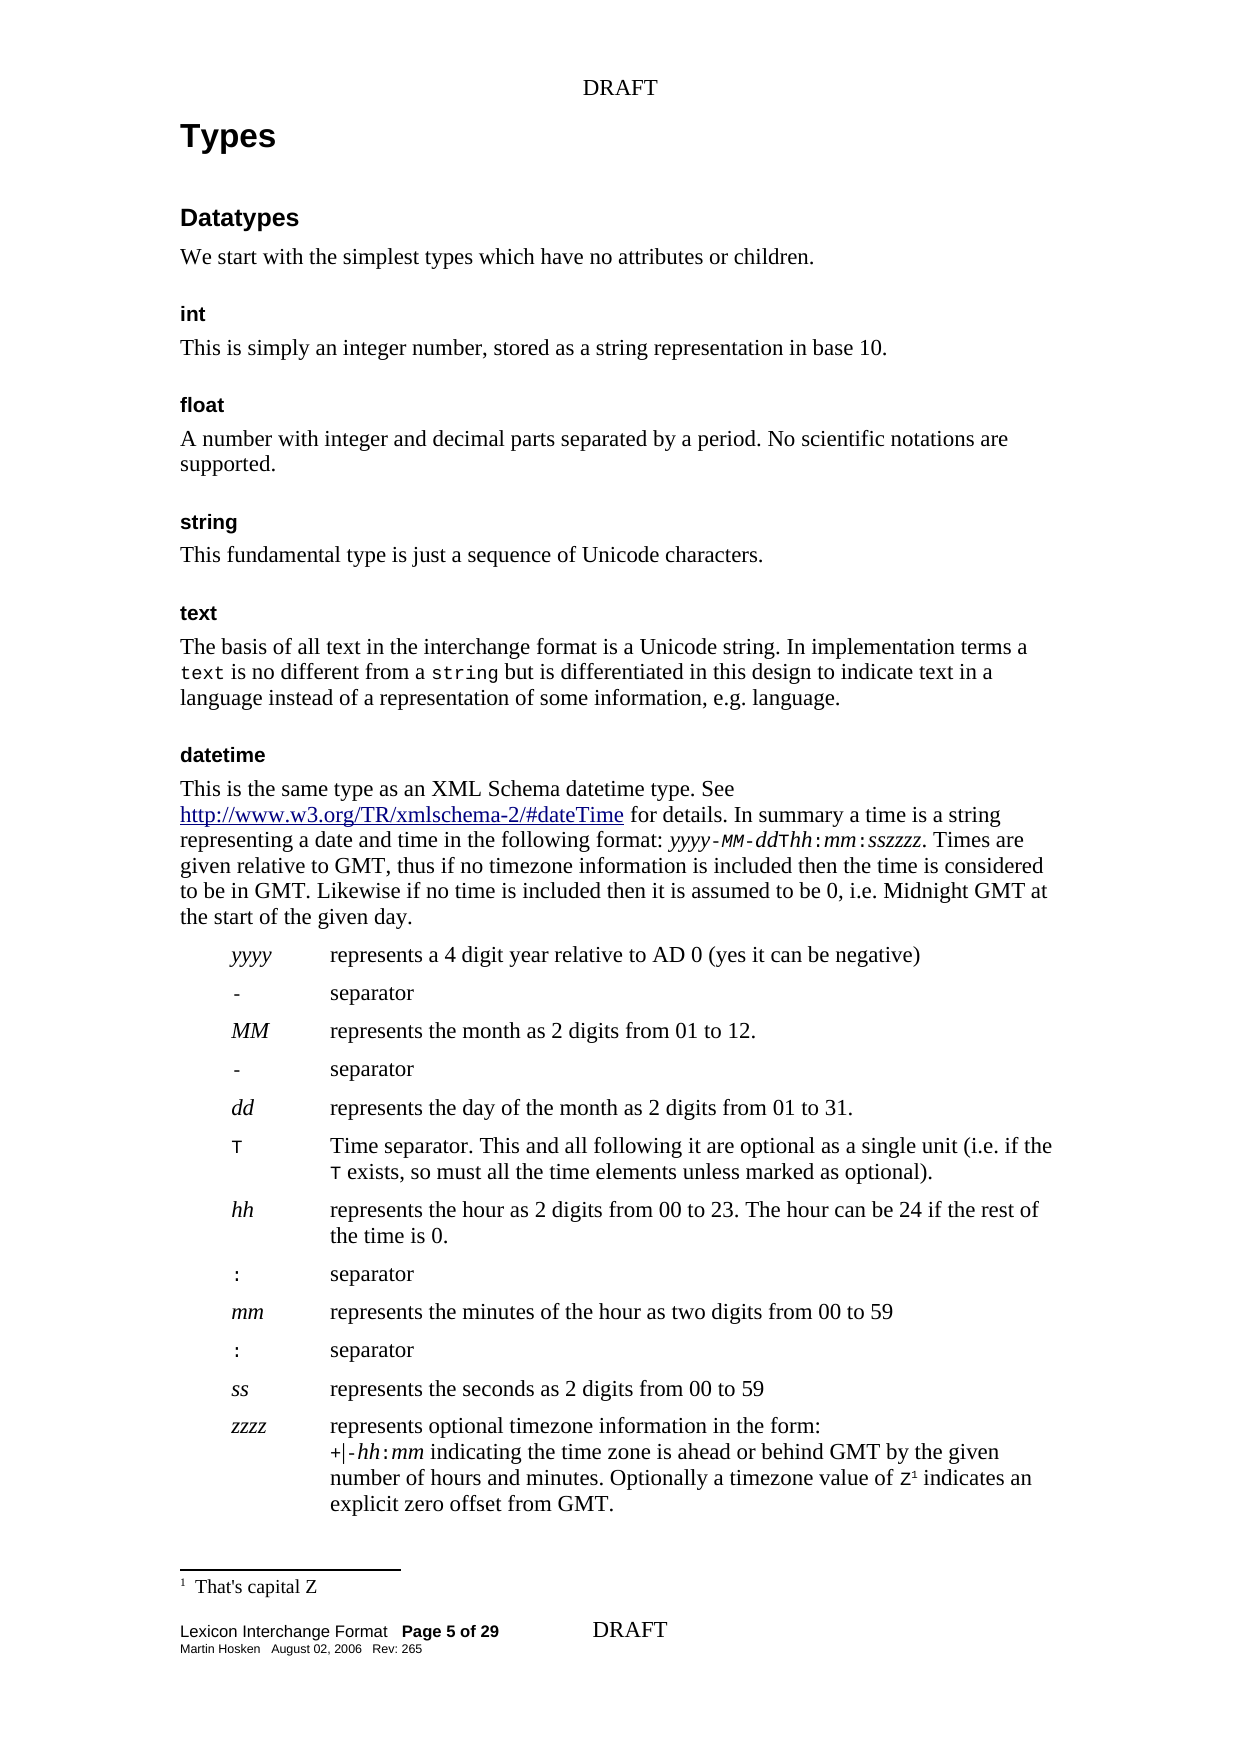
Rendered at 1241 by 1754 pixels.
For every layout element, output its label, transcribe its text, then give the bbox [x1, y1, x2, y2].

text A number with integer and decimal parts separated by a period. No scientific notations are supported. [180, 426, 1061, 477]
text : separator [231, 1261, 1061, 1287]
text ss represents the seconds as 2 digits from 00 to 59 [231, 1376, 1061, 1401]
text This is the same type as an XML Schema datetime type. See http://www.w3.org/TR/xmlschema-2/#dateTime for details. In summary a time is a string representing a date and time in the following format: yyyy-MM-ddThh:mm:sszzzz. Times are given relative to GMT, thus if no timezone information is included then the time is considered to be in GMT. Likewise if no time is included then it is assumed to be 0, i.e. Midnight GMT at the start of the given day. [180, 776, 1061, 929]
text T Time separator. This and all following it are optional as a single unit (i.e. if the T exists, so must all the time elements unless marked as optional). [231, 1133, 1061, 1185]
subtitle datetime [180, 744, 1061, 767]
text yyyy represents a 4 digit year relative to AD 0 (yes it can be negative) [231, 942, 1061, 967]
text - separator [231, 1056, 1061, 1082]
text This fundamental type is just a sequence of Unicode characters. [180, 542, 1061, 568]
text That's capital Z [180, 1576, 1061, 1598]
text dd represents the day of the month as 2 digits from 01 to 31. [231, 1095, 1061, 1120]
text hh represents the hour as 2 digits from 00 to 23. The hour can be 24 if the rest of the time is 0. [231, 1197, 1061, 1248]
text - separator [231, 980, 1061, 1006]
subtitle float [180, 394, 1061, 417]
text mm represents the minutes of the hour as two digits from 00 to 59 [231, 1299, 1061, 1324]
text This is simply an integer number, stored as a string representation in base 10. [180, 335, 1061, 360]
subtitle Types [180, 117, 1061, 154]
text : separator [231, 1337, 1061, 1363]
text We start with the simplest types which have no attributes or children. [180, 244, 1061, 269]
text The basis of all text in the interchange format is a Unicode string. In implementation terms a text is no different from a string but is differentiated in this design to indicate text in a language instead of a representation of some information, e.g. language. [180, 634, 1061, 711]
subtitle int [180, 303, 1061, 326]
subtitle text [180, 601, 1061, 625]
text MM represents the month as 2 digits from 01 to 12. [231, 1018, 1061, 1044]
subtitle Datatypes [180, 204, 1061, 232]
text zzzz represents optional timezone information in the form: +|-hh:mm indicating the time zone is ahead or behind GMT by the given number of hours and minutes. Optionally a timezone value of Z indicates an explicit zero offset from GMT. [231, 1413, 1061, 1516]
subtitle string [180, 510, 1061, 533]
